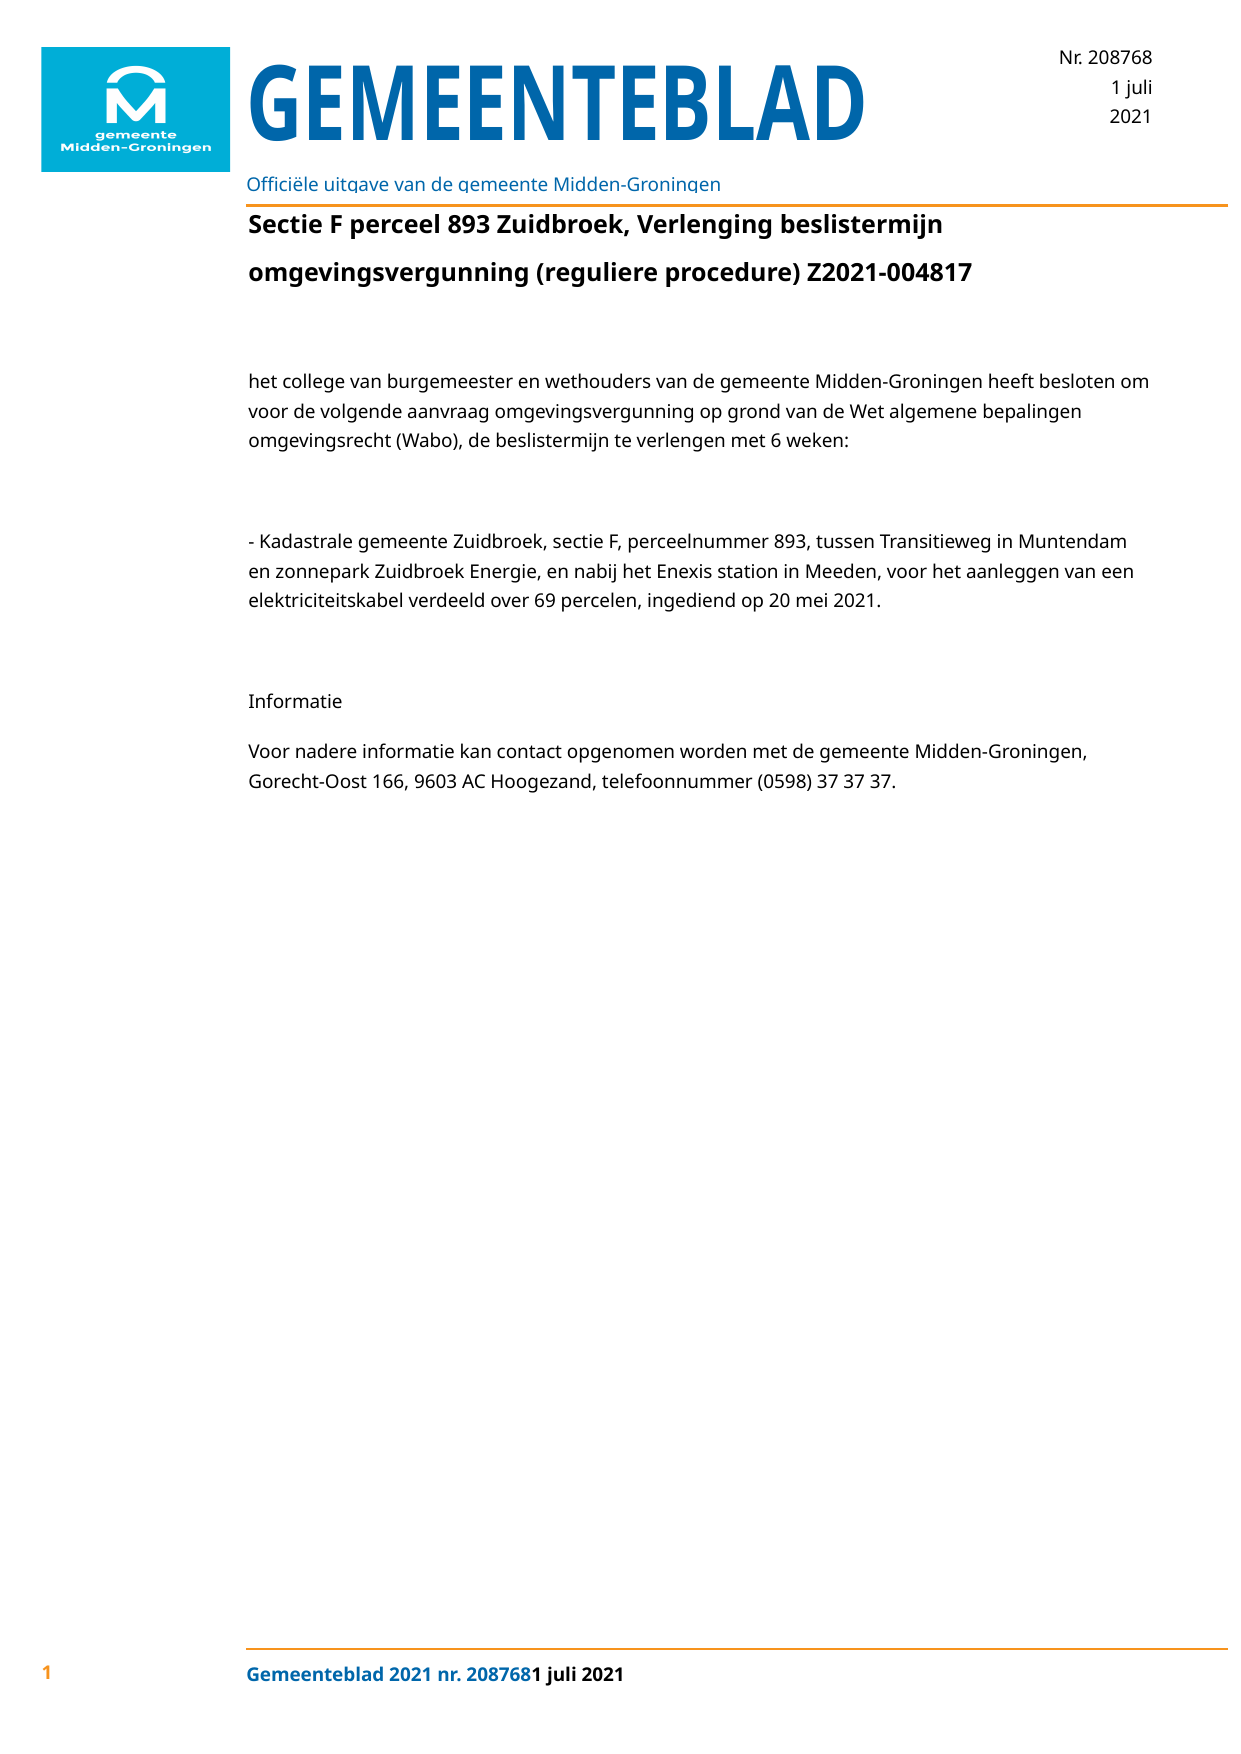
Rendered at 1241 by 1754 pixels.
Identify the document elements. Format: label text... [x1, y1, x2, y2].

text Voor nadere informatie kan contact opgenomen worden met de gemeente Midden-Groningen, Gorecht-Oost 166, 9603 AC Hoogezand, telefoonnummer (0598) 37 37 37. [248, 739, 1152, 794]
picture [107, 89, 165, 122]
picture [184, 146, 190, 153]
picture [108, 66, 164, 82]
text - Kadastrale gemeente Zuidbroek, sectie F, perceelnummer 893, tussen Transitieweg in Muntendam en zonnepark Zuidbroek Energie, en nabij het Enexis station in Meeden, voor het aanleggen van een elektriciteitskabel verdeeld over 69 percelen, ingediend op 20 mei 2021. [248, 528, 1152, 613]
text het college van burgemeester en wethouders van de gemeente Midden-Groningen heeft besloten om voor de volgende aanvraag omgevingsvergunning op grond van de Wet algemene bepalingen omgevingsrecht (Wabo), de beslistermijn te verlengen met 6 weken: [248, 368, 1152, 453]
text Sectie F perceel 893 Zuidbroek, Verlenging beslistermijn omgevingsvergunning (reguliere procedure) Z2021-004817 [248, 207, 1152, 288]
text Informatie [248, 688, 1152, 714]
